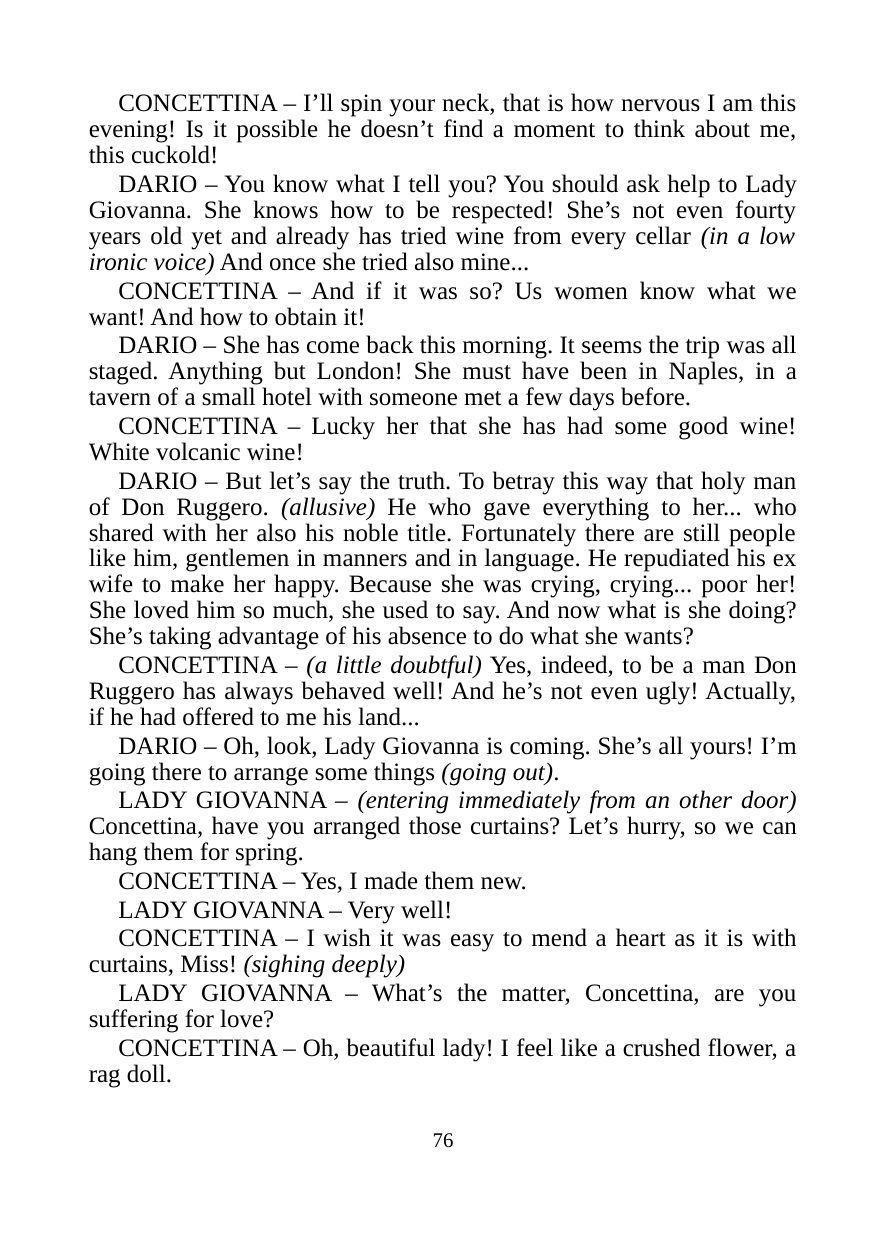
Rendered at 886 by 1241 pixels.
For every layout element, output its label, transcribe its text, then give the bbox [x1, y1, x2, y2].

text DARIO – She has come back this morning. It seems the trip was all staged. Anything but London! She must have been in Naples, in a tavern of a small hotel with someone met a few days before. [88, 330, 797, 411]
text CONCETTINA – (a little doubtful) Yes, indeed, to be a man Don Ruggero has always behaved well! And he’s not even ugly! Actually, if he had offered to me his land... [88, 650, 797, 731]
text CONCETTINA – I’ll spin your neck, that is how nervous I am this evening! Is it possible he doesn’t find a moment to think about me, this cuckold! [88, 88, 797, 169]
text CONCETTINA – Oh, beautiful lady! I feel like a crushed flower, a rag doll. [88, 1033, 797, 1088]
text DARIO – But let’s say the truth. To betray this way that holy man of Don Ruggero. (allusive) He who gave everything to her... who shared with her also his noble title. Fortunately there are still people like him, gentlemen in manners and in language. He repudiated his ex wife to make her happy. Because she was crying, crying... poor her! She loved him so much, she used to say. And now what is she doing? She’s taking advantage of his absence to do what she wants? [88, 466, 797, 650]
text DARIO – You know what I tell you? You should ask help to Lady Giovanna. She knows how to be respected! She’s not even fourty years old yet and already has tried wine from every cellar (in a low ironic voice) And once she tried also mine... [88, 169, 797, 276]
text CONCETTINA – Lucky her that she has had some good wine! White volcanic wine! [88, 411, 797, 466]
text LADY GIOVANNA – Very well! [88, 895, 797, 923]
text LADY GIOVANNA – What’s the matter, Concettina, are you suffering for love? [88, 978, 797, 1033]
text CONCETTINA – Yes, I made them new. [88, 866, 797, 895]
text CONCETTINA – I wish it was easy to mend a heart as it is with curtains, Miss! (sighing deeply) [88, 923, 797, 978]
text LADY GIOVANNA – (entering immediately from an other door) Concettina, have you arranged those curtains? Let’s hurry, so we can hang them for spring. [88, 785, 797, 866]
text CONCETTINA – And if it was so? Us women know what we want! And how to obtain it! [88, 276, 797, 330]
text DARIO – Oh, look, Lady Giovanna is coming. She’s all yours! I’m going there to arrange some things (going out). [88, 731, 797, 785]
